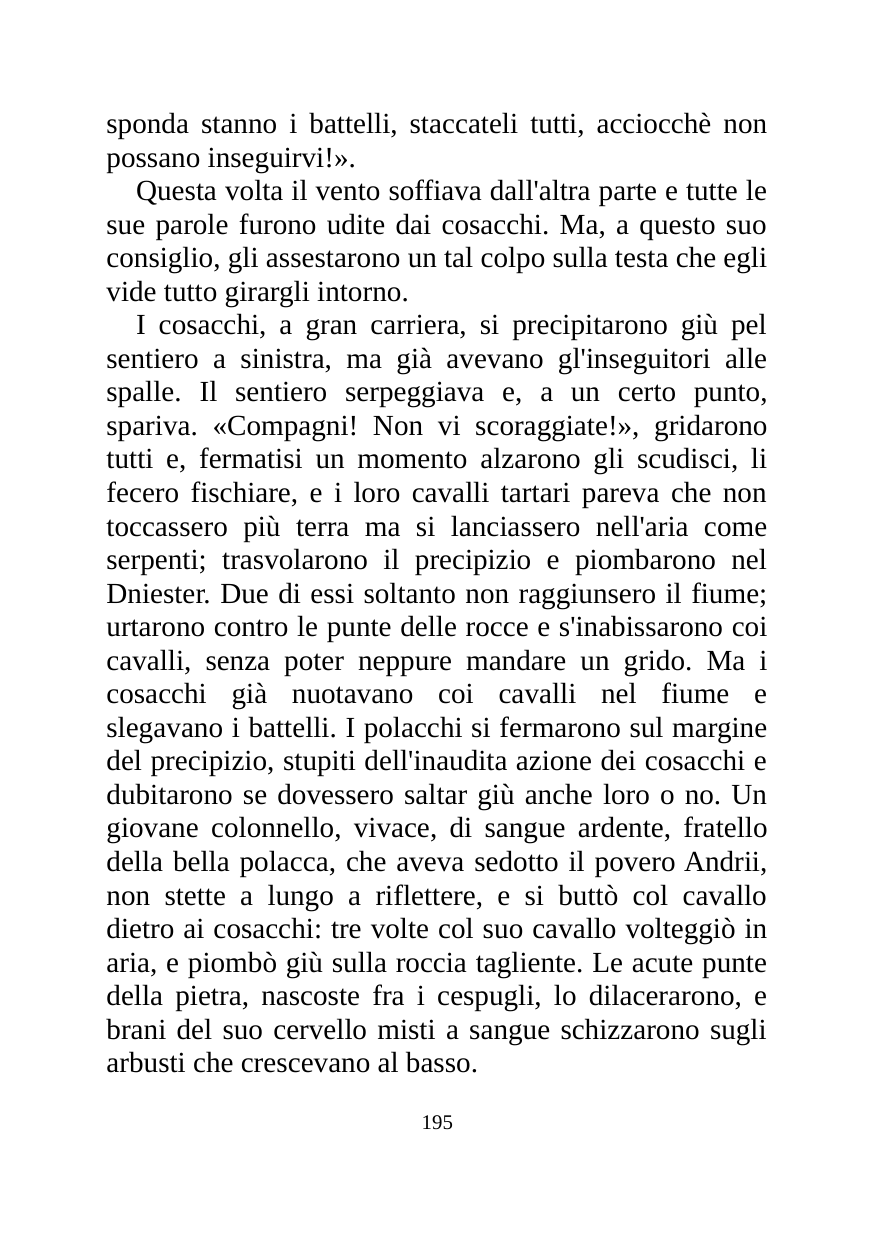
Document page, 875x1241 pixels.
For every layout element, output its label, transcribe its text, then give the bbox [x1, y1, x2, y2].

text sponda stanno i battelli, staccateli tutti, acciocchè non possano inseguirvi!». [106, 106, 768, 173]
text I cosacchi, a gran carriera, si precipitarono giù pel sentiero a sinistra, ma già avevano gl'inseguitori alle spalle. Il sentiero serpeggiava e, a un certo punto, spariva. «Compagni! Non vi scoraggiate!», gridarono tutti e, fermatisi un momento alzarono gli scudisci, li fecero fischiare, e i loro cavalli tartari pareva che non toccassero più terra ma si lanciassero nell'aria come serpenti; trasvolarono il precipizio e piombarono nel Dniester. Due di essi soltanto non raggiunsero il fiume; urtarono contro le punte delle rocce e s'inabissarono coi cavalli, senza poter neppure mandare un grido. Ma i cosacchi già nuotavano coi cavalli nel fiume e slegavano i battelli. I polacchi si fermarono sul margine del precipizio, stupiti dell'inaudita azione dei cosacchi e dubitarono se dovessero saltar giù anche loro o no. Un giovane colonnello, vivace, di sangue ardente, fratello della bella polacca, che aveva sedotto il povero Andrii, non stette a lungo a riflettere, e si buttò col cavallo dietro ai cosacchi: tre volte col suo cavallo volteggiò in aria, e piombò giù sulla roccia tagliente. Le acute punte della pietra, nascoste fra i cespugli, lo dilacerarono, e brani del suo cervello misti a sangue schizzarono sugli arbusti che crescevano al basso. [106, 307, 768, 1079]
text Questa volta il vento soffiava dall'altra parte e tutte le sue parole furono udite dai cosacchi. Ma, a questo suo consiglio, gli assestarono un tal colpo sulla testa che egli vide tutto girargli intorno. [106, 173, 768, 307]
